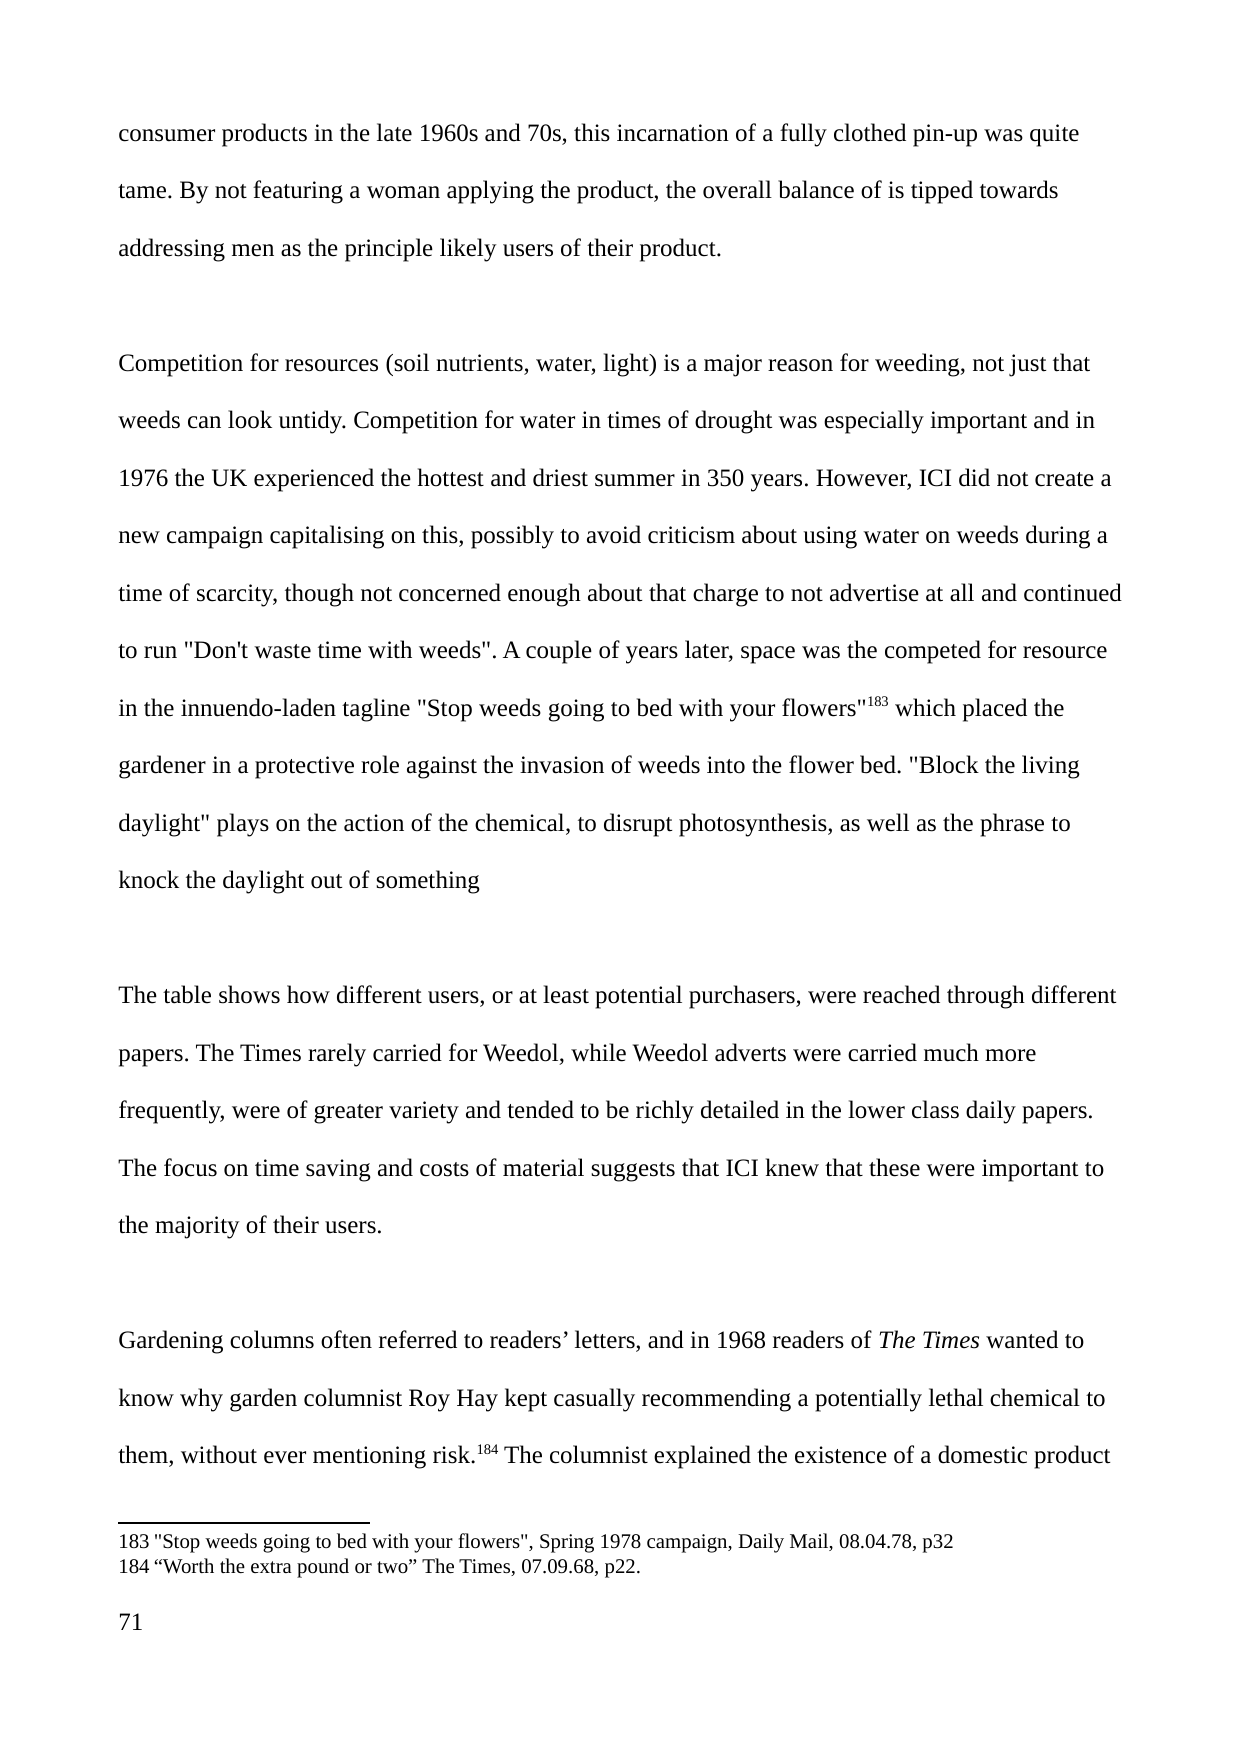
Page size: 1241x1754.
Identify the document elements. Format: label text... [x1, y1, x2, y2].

text Competition for resources (soil nutrients, water, light) is a major reason for weeding, not just that weeds can look untidy. Competition for water in times of drought was especially important and in 1976 the UK experienced the hottest and driest summer in 350 years. However, ICI did not create a new campaign capitalising on this, possibly to avoid criticism about using water on weeds during a time of scarcity, though not concerned enough about that charge to not advertise at all and continued to run "Don't waste time with weeds". A couple of years later, space was the competed for resource in the innuendo-laden tagline "Stop weeds going to bed with your flowers" which placed the gardener in a protective role against the invasion of weeds into the flower bed. "Block the living daylight" plays on the action of the chemical, to disrupt photosynthesis, as well as the phrase to knock the daylight out of something [118, 348, 1122, 894]
text Gardening columns often referred to readers’ letters, and in 1968 readers of The Times wanted to know why garden columnist Roy Hay kept casually recommending a potentially lethal chemical to them, without ever mentioning risk. The columnist explained the existence of a domestic product [118, 1326, 1122, 1469]
text "Stop weeds going to bed with your flowers", Spring 1978 campaign, Daily Mail, 08.04.78, p32 [118, 1529, 1122, 1553]
text The table shows how different users, or at least potential purchasers, were reached through different papers. The Times rarely carried for Weedol, while Weedol adverts were carried much more frequently, were of greater variety and tended to be richly detailed in the lower class daily papers. The focus on time saving and costs of material suggests that ICI knew that these were important to the majority of their users. [118, 981, 1122, 1239]
text consumer products in the late 1960s and 70s, this incarnation of a fully clothed pin-up was quite tame. By not featuring a woman applying the product, the overall balance of is tipped towards addressing men as the principle likely users of their product. [118, 118, 1122, 262]
text “Worth the extra pound or two” The Times, 07.09.68, p22. [118, 1553, 1122, 1578]
